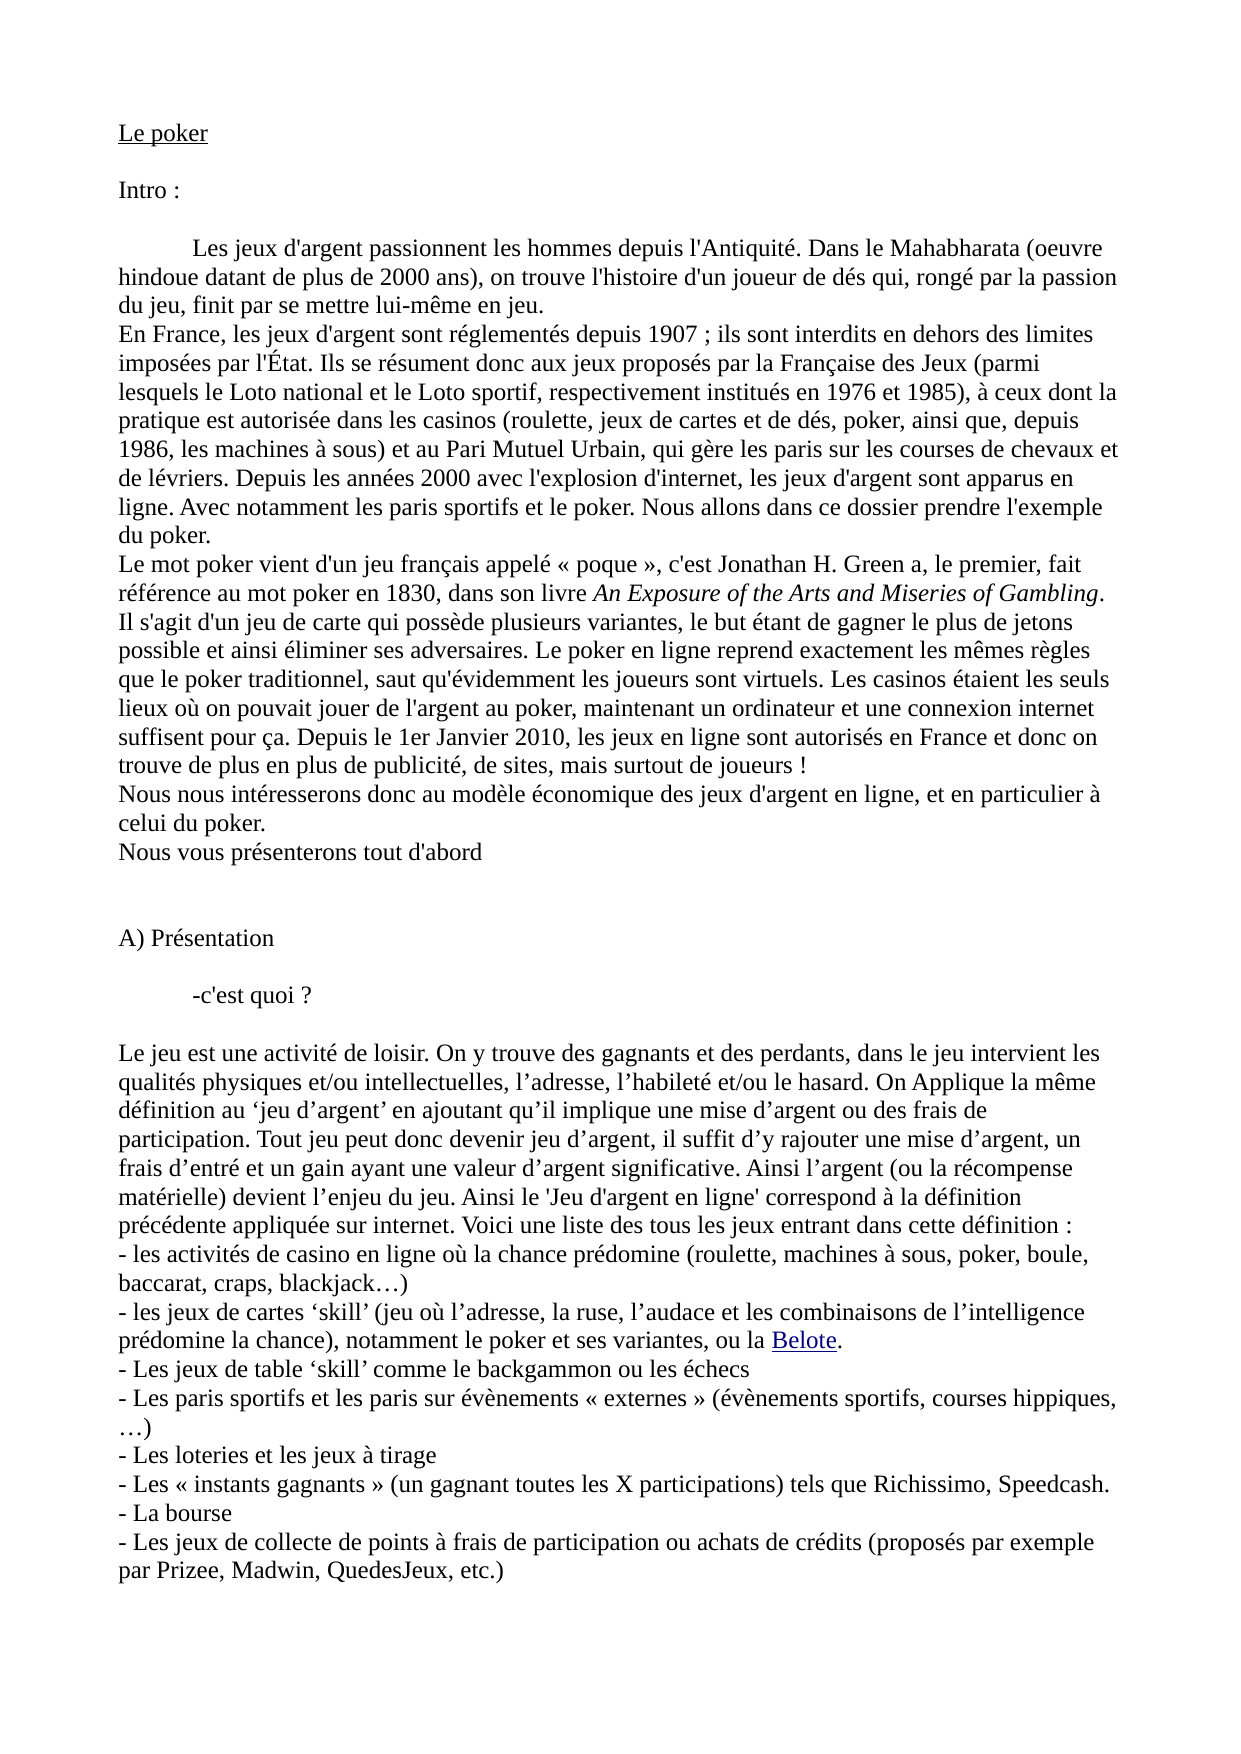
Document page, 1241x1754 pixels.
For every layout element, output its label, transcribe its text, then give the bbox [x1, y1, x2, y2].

text Nous vous présenterons tout d'abord [118, 837, 1122, 866]
text Le jeu est une activité de loisir. On y trouve des gagnants et des perdants, dans le jeu intervient les qualités physiques et/ou intellectuelles, l’adresse, l’habileté et/ou le hasard. On Applique la même définition au ‘jeu d’argent’ en ajoutant qu’il implique une mise d’argent ou des frais de participation. Tout jeu peut donc devenir jeu d’argent, il suffit d’y rajouter une mise d’argent, un frais d’entré et un gain ayant une valeur d’argent significative. Ainsi l’argent (ou la récompense matérielle) devient l’enjeu du jeu. Ainsi le 'Jeu d'argent en ligne' correspond à la définition précédente appliquée sur internet. Voici une liste des tous les jeux entrant dans cette définition : [118, 1038, 1122, 1239]
text Le poker [118, 118, 1122, 147]
text - les activités de casino en ligne où la chance prédomine (roulette, machines à sous, poker, boule, baccarat, craps, blackjack…) - les jeux de cartes ‘skill’ (jeu où l’adresse, la ruse, l’audace et les combinaisons de l’intelligence prédomine la chance), notamment le poker et ses variantes, ou la Belote. - Les jeux de table ‘skill’ comme le backgammon ou les échecs - Les paris sportifs et les paris sur évènements « externes » (évènements sportifs, courses hippiques, …) - Les loteries et les jeux à tirage - Les « instants gagnants » (un gagnant toutes les X participations) tels que Richissimo, Speedcash. - La bourse - Les jeux de collecte de points à frais de participation ou achats de crédits (proposés par exemple par Prizee, Madwin, QuedesJeux, etc.) [118, 1239, 1122, 1584]
text Les jeux d'argent passionnent les hommes depuis l'Antiquité. Dans le Mahabharata (oeuvre hindoue datant de plus de 2000 ans), on trouve l'histoire d'un joueur de dés qui, rongé par la passion du jeu, finit par se mettre lui-même en jeu. [118, 233, 1122, 319]
text En France, les jeux d'argent sont réglementés depuis 1907 ; ils sont interdits en dehors des limites imposées par l'État. Ils se résument donc aux jeux proposés par la Française des Jeux (parmi lesquels le Loto national et le Loto sportif, respectivement institués en 1976 et 1985), à ceux dont la pratique est autorisée dans les casinos (roulette, jeux de cartes et de dés, poker, ainsi que, depuis 1986, les machines à sous) et au Pari Mutuel Urbain, qui gère les paris sur les courses de chevaux et de lévriers. Depuis les années 2000 avec l'explosion d'internet, les jeux d'argent sont apparus en ligne. Avec notamment les paris sportifs et le poker. Nous allons dans ce dossier prendre l'exemple du poker. [118, 319, 1122, 549]
text Nous nous intéresserons donc au modèle économique des jeux d'argent en ligne, et en particulier à celui du poker. [118, 779, 1122, 837]
text Le mot poker vient d'un jeu français appelé « poque », c'est Jonathan H. Green a, le premier, fait référence au mot poker en 1830, dans son livre An Exposure of the Arts and Miseries of Gambling. [118, 549, 1122, 607]
text Intro : [118, 176, 1122, 204]
text -c'est quoi ? [118, 981, 1122, 1009]
text A) Présentation [118, 923, 1122, 952]
text Il s'agit d'un jeu de carte qui possède plusieurs variantes, le but étant de gagner le plus de jetons possible et ainsi éliminer ses adversaires. Le poker en ligne reprend exactement les mêmes règles que le poker traditionnel, saut qu'évidemment les joueurs sont virtuels. Les casinos étaient les seuls lieux où on pouvait jouer de l'argent au poker, maintenant un ordinateur et une connexion internet suffisent pour ça. Depuis le 1er Janvier 2010, les jeux en ligne sont autorisés en France et donc on trouve de plus en plus de publicité, de sites, mais surtout de joueurs ! [118, 607, 1122, 779]
